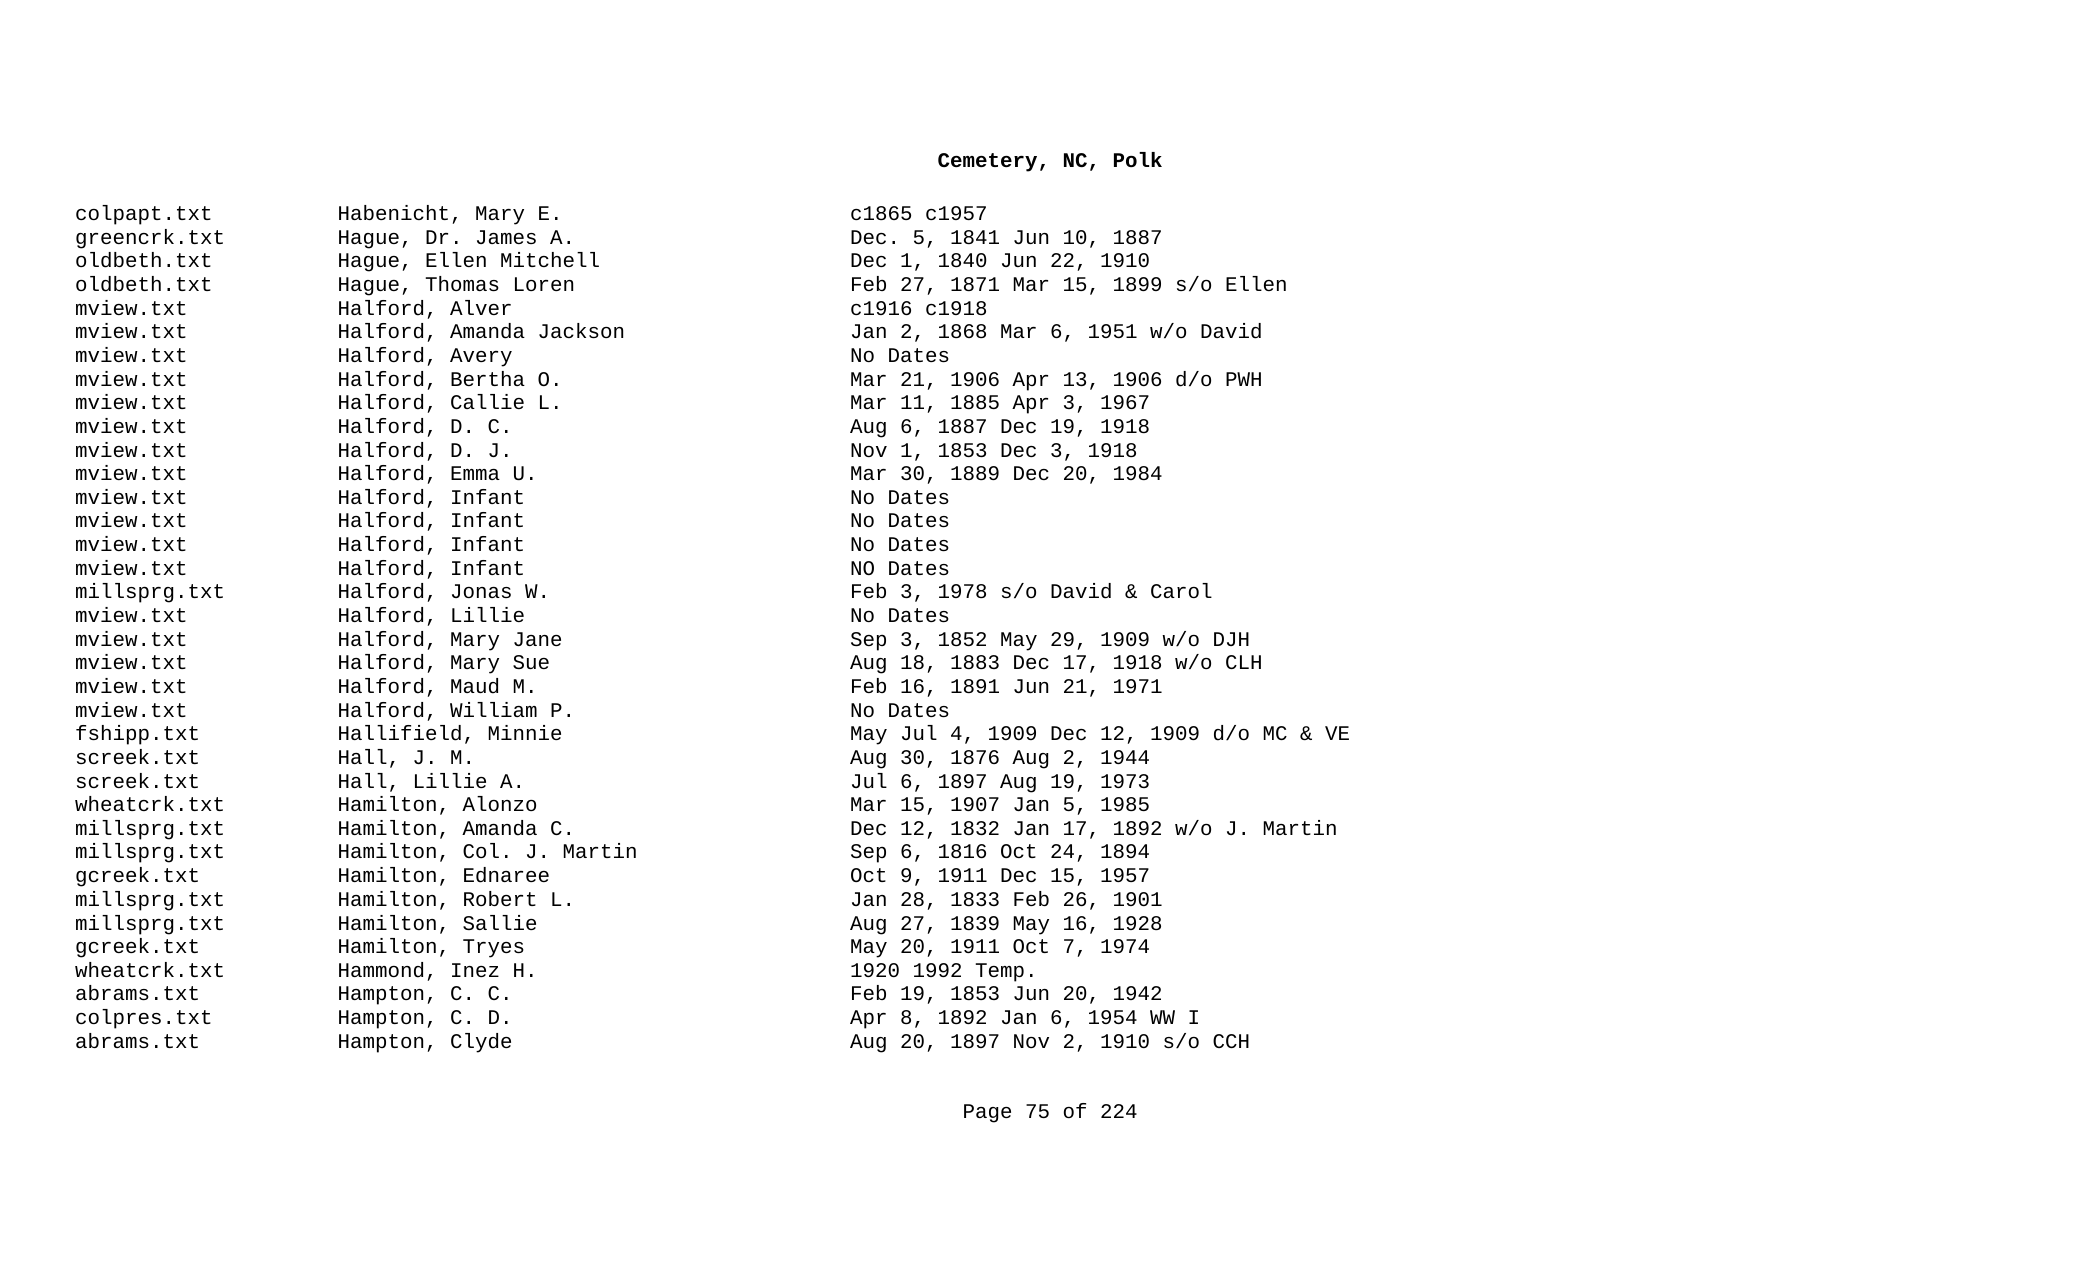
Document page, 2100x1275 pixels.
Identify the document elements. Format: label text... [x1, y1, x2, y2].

text mview.txt Halford, Lillie No Dates [75, 605, 2025, 629]
text millsprg.txt Hamilton, Col. J. Martin Sep 6, 1816 Oct 24, 1894 [75, 842, 2025, 865]
text oldbeth.txt Hague, Thomas Loren Feb 27, 1871 Mar 15, 1899 s/o Ellen [75, 274, 2025, 298]
text abrams.txt Hampton, C. C. Feb 19, 1853 Jun 20, 1942 [75, 983, 2025, 1007]
text mview.txt Halford, D. J. Nov 1, 1853 Dec 3, 1918 [75, 439, 2025, 463]
text gcreek.txt Hamilton, Tryes May 20, 1911 Oct 7, 1974 [75, 936, 2025, 960]
text millsprg.txt Hamilton, Robert L. Jan 28, 1833 Feb 26, 1901 [75, 889, 2025, 912]
text screek.txt Hall, Lillie A. Jul 6, 1897 Aug 19, 1973 [75, 771, 2025, 794]
text fshipp.txt Hallifield, Minnie May Jul 4, 1909 Dec 12, 1909 d/o MC & VE [75, 723, 2025, 747]
text mview.txt Halford, Avery No Dates [75, 345, 2025, 369]
text mview.txt Halford, Alver c1916 c1918 [75, 298, 2025, 321]
text colpres.txt Hampton, C. D. Apr 8, 1892 Jan 6, 1954 WW I [75, 1007, 2025, 1031]
text mview.txt Halford, Mary Jane Sep 3, 1852 May 29, 1909 w/o DJH [75, 629, 2025, 652]
text millsprg.txt Halford, Jonas W. Feb 3, 1978 s/o David & Carol [75, 581, 2025, 605]
text mview.txt Halford, Infant No Dates [75, 511, 2025, 534]
text mview.txt Halford, Amanda Jackson Jan 2, 1868 Mar 6, 1951 w/o David [75, 321, 2025, 345]
text abrams.txt Hampton, Clyde Aug 20, 1897 Nov 2, 1910 s/o CCH [75, 1031, 2025, 1054]
text mview.txt Halford, Bertha O. Mar 21, 1906 Apr 13, 1906 d/o PWH [75, 369, 2025, 392]
text colpapt.txt Habenicht, Mary E. c1865 c1957 [75, 203, 2025, 227]
text millsprg.txt Hamilton, Amanda C. Dec 12, 1832 Jan 17, 1892 w/o J. Martin [75, 818, 2025, 842]
text mview.txt Halford, Infant No Dates [75, 487, 2025, 511]
text mview.txt Halford, Maud M. Feb 16, 1891 Jun 21, 1971 [75, 676, 2025, 700]
text millsprg.txt Hamilton, Sallie Aug 27, 1839 May 16, 1928 [75, 912, 2025, 936]
text mview.txt Halford, Infant NO Dates [75, 558, 2025, 581]
text mview.txt Halford, D. C. Aug 6, 1887 Dec 19, 1918 [75, 416, 2025, 439]
text mview.txt Halford, Infant No Dates [75, 534, 2025, 558]
text mview.txt Halford, William P. No Dates [75, 700, 2025, 723]
text wheatcrk.txt Hamilton, Alonzo Mar 15, 1907 Jan 5, 1985 [75, 794, 2025, 818]
text screek.txt Hall, J. M. Aug 30, 1876 Aug 2, 1944 [75, 747, 2025, 771]
text wheatcrk.txt Hammond, Inez H. 1920 1992 Temp. [75, 960, 2025, 983]
text mview.txt Halford, Callie L. Mar 11, 1885 Apr 3, 1967 [75, 392, 2025, 416]
text greencrk.txt Hague, Dr. James A. Dec. 5, 1841 Jun 10, 1887 [75, 227, 2025, 250]
text mview.txt Halford, Mary Sue Aug 18, 1883 Dec 17, 1918 w/o CLH [75, 652, 2025, 676]
text gcreek.txt Hamilton, Ednaree Oct 9, 1911 Dec 15, 1957 [75, 865, 2025, 889]
text oldbeth.txt Hague, Ellen Mitchell Dec 1, 1840 Jun 22, 1910 [75, 250, 2025, 274]
text mview.txt Halford, Emma U. Mar 30, 1889 Dec 20, 1984 [75, 463, 2025, 487]
